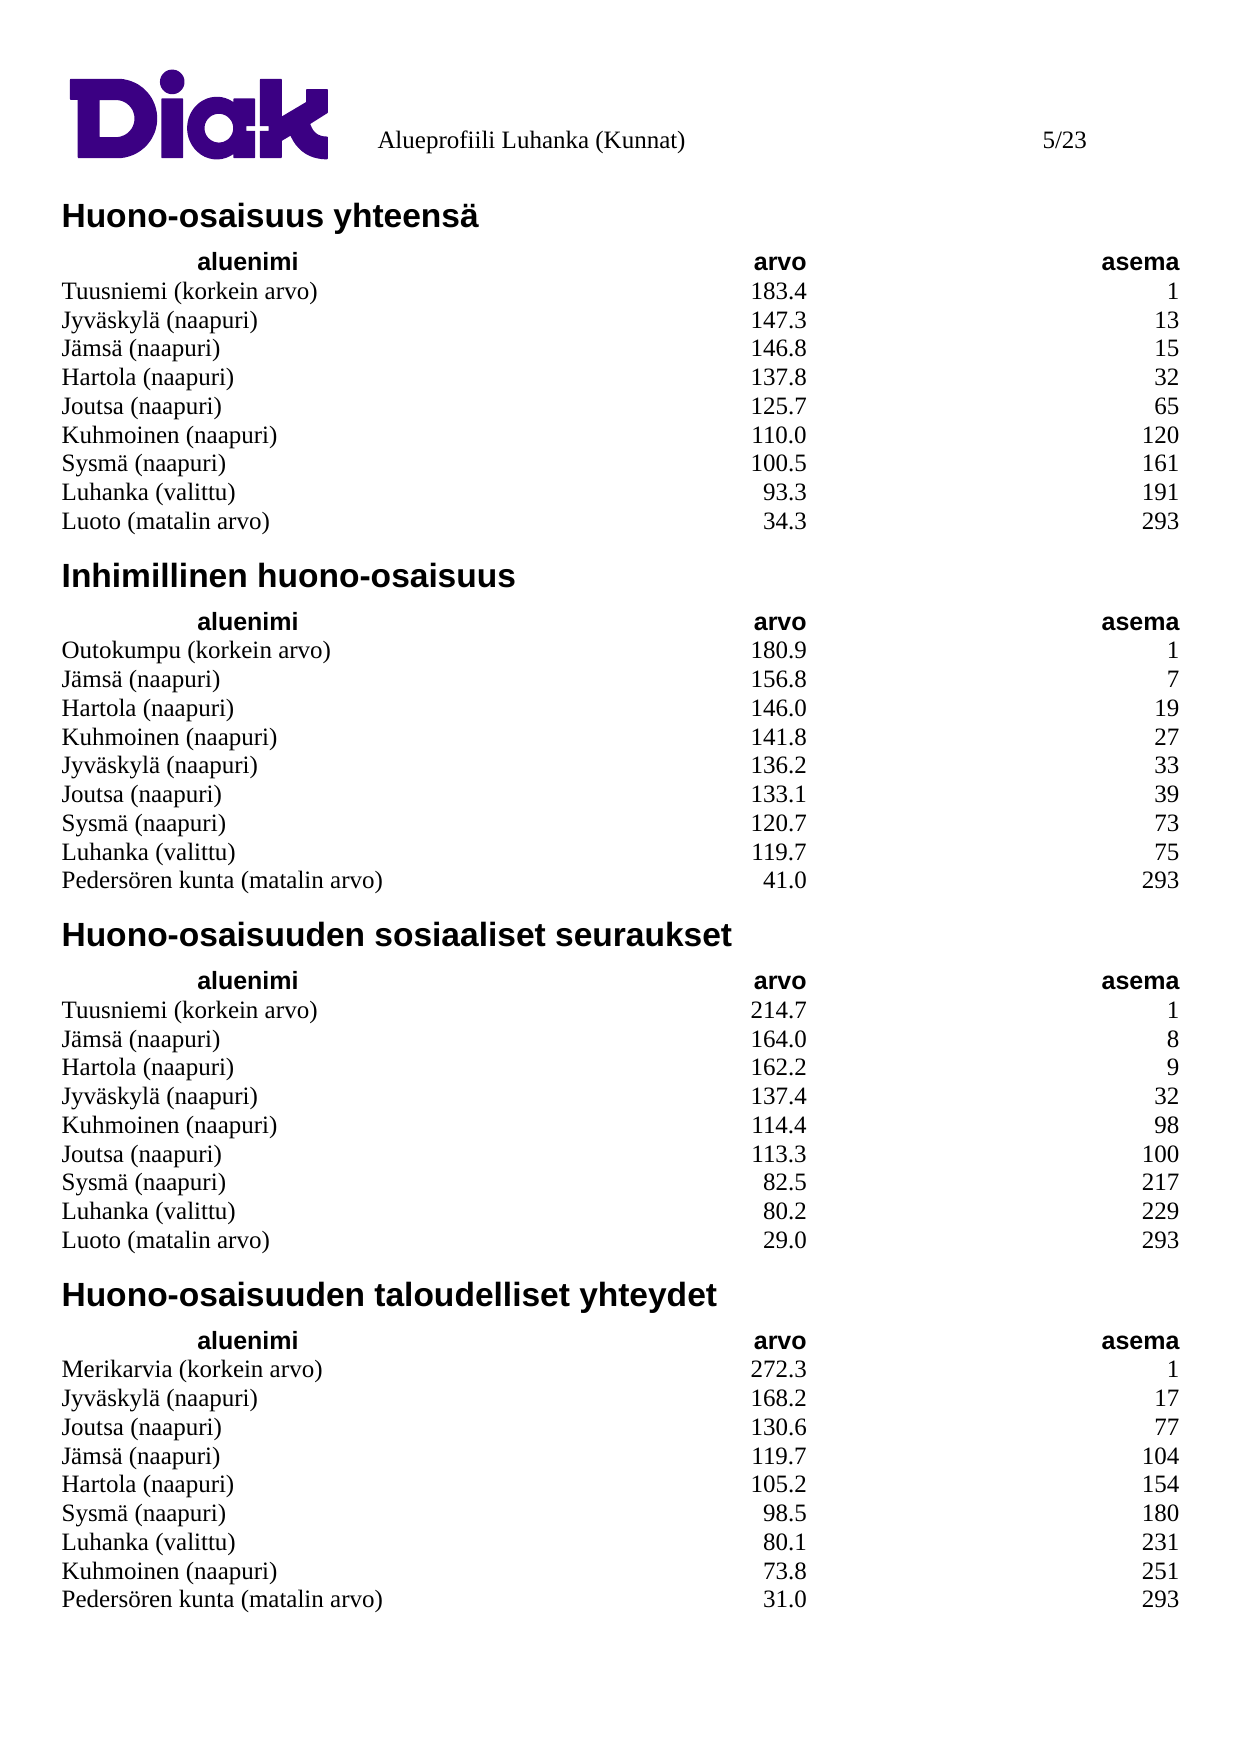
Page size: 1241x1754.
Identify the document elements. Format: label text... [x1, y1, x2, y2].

table_cell 73.8 [434, 1556, 806, 1584]
table_header asema [806, 966, 1179, 995]
table_cell 80.2 [434, 1196, 806, 1225]
table_cell 7 [806, 664, 1179, 693]
table_cell 162.2 [434, 1053, 806, 1081]
table_cell 41.0 [434, 866, 806, 894]
subtitle Huono-osaisuuden taloudelliset yhteydet [61, 1274, 1179, 1313]
table_cell 82.5 [434, 1168, 806, 1196]
table_cell Hartola (naapuri) [61, 362, 434, 391]
table_cell 1 [806, 1355, 1179, 1383]
table_cell 17 [806, 1383, 1179, 1412]
table_cell 113.3 [434, 1139, 806, 1167]
table_cell 168.2 [434, 1383, 806, 1412]
table_cell Jyväskylä (naapuri) [61, 1383, 434, 1412]
table_cell 180 [806, 1498, 1179, 1527]
table_cell 80.1 [434, 1527, 806, 1556]
table_cell 119.7 [434, 837, 806, 866]
table_cell 154 [806, 1470, 1179, 1498]
table_cell Sysmä (naapuri) [61, 1498, 434, 1527]
table_cell 119.7 [434, 1441, 806, 1469]
table_cell 93.3 [434, 477, 806, 506]
table_cell 98.5 [434, 1498, 806, 1527]
table_cell Luoto (matalin arvo) [61, 506, 434, 535]
table_cell Pedersören kunta (matalin arvo) [61, 1585, 434, 1613]
table_cell 114.4 [434, 1110, 806, 1139]
table_cell 32 [806, 1081, 1179, 1110]
table_cell 110.0 [434, 420, 806, 448]
table_cell 146.0 [434, 693, 806, 722]
table_cell Luhanka (valittu) [61, 1196, 434, 1225]
table_cell Joutsa (naapuri) [61, 1412, 434, 1441]
table_cell 137.4 [434, 1081, 806, 1110]
table_cell 147.3 [434, 305, 806, 333]
table_header asema [806, 607, 1179, 636]
table_cell 146.8 [434, 334, 806, 362]
table_cell 39 [806, 779, 1179, 808]
table_cell 180.9 [434, 636, 806, 664]
table_cell 33 [806, 751, 1179, 779]
table_header arvo [434, 607, 806, 636]
table_cell 105.2 [434, 1470, 806, 1498]
table_cell 136.2 [434, 751, 806, 779]
table_cell 34.3 [434, 506, 806, 535]
table_cell Joutsa (naapuri) [61, 779, 434, 808]
table_cell 293 [806, 1225, 1179, 1254]
table_cell Sysmä (naapuri) [61, 808, 434, 837]
table_cell 77 [806, 1412, 1179, 1441]
table_cell Jämsä (naapuri) [61, 1024, 434, 1052]
table_cell 31.0 [434, 1585, 806, 1613]
table_cell Luhanka (valittu) [61, 837, 434, 866]
table_cell Joutsa (naapuri) [61, 391, 434, 420]
table_cell 15 [806, 334, 1179, 362]
table_cell 9 [806, 1053, 1179, 1081]
table_header aluenimi [61, 247, 434, 276]
table_cell Joutsa (naapuri) [61, 1139, 434, 1167]
table_header aluenimi [61, 1326, 434, 1354]
table_cell 293 [806, 1585, 1179, 1613]
table_cell Sysmä (naapuri) [61, 1168, 434, 1196]
table_header asema [806, 247, 1179, 276]
table_cell 161 [806, 449, 1179, 477]
table_cell Luhanka (valittu) [61, 477, 434, 506]
table_cell Kuhmoinen (naapuri) [61, 420, 434, 448]
table_header aluenimi [61, 607, 434, 636]
table_cell Merikarvia (korkein arvo) [61, 1355, 434, 1383]
table_cell 100 [806, 1139, 1179, 1167]
table_cell 29.0 [434, 1225, 806, 1254]
table_cell 231 [806, 1527, 1179, 1556]
table_cell Hartola (naapuri) [61, 1470, 434, 1498]
table_cell Sysmä (naapuri) [61, 449, 434, 477]
table_cell Jämsä (naapuri) [61, 664, 434, 693]
table_cell 1 [806, 636, 1179, 664]
table_cell 183.4 [434, 276, 806, 305]
table_cell Luhanka (valittu) [61, 1527, 434, 1556]
table_cell Hartola (naapuri) [61, 693, 434, 722]
table_cell 120 [806, 420, 1179, 448]
table_cell Kuhmoinen (naapuri) [61, 1556, 434, 1584]
table_header aluenimi [61, 966, 434, 995]
table_cell 1 [806, 276, 1179, 305]
table_cell 137.8 [434, 362, 806, 391]
subtitle Huono-osaisuuden sosiaaliset seuraukset [61, 915, 1179, 954]
table_cell 217 [806, 1168, 1179, 1196]
subtitle Inhimillinen huono-osaisuus [61, 556, 1179, 594]
table_cell 293 [806, 506, 1179, 535]
table_cell 13 [806, 305, 1179, 333]
table_cell Outokumpu (korkein arvo) [61, 636, 434, 664]
table_cell 65 [806, 391, 1179, 420]
table_cell 32 [806, 362, 1179, 391]
table_cell Pedersören kunta (matalin arvo) [61, 866, 434, 894]
table_cell 100.5 [434, 449, 806, 477]
table_cell 8 [806, 1024, 1179, 1052]
table_cell Luoto (matalin arvo) [61, 1225, 434, 1254]
table_cell 27 [806, 722, 1179, 751]
table_cell 104 [806, 1441, 1179, 1469]
table_cell Jämsä (naapuri) [61, 334, 434, 362]
table_cell Tuusniemi (korkein arvo) [61, 995, 434, 1024]
subtitle Huono-osaisuus yhteensä [61, 196, 1179, 235]
table_cell Jyväskylä (naapuri) [61, 751, 434, 779]
table_cell 19 [806, 693, 1179, 722]
table_cell 229 [806, 1196, 1179, 1225]
table_cell 73 [806, 808, 1179, 837]
table_header asema [806, 1326, 1179, 1354]
table_cell 156.8 [434, 664, 806, 693]
table_cell Hartola (naapuri) [61, 1053, 434, 1081]
table_cell 130.6 [434, 1412, 806, 1441]
table_cell 272.3 [434, 1355, 806, 1383]
table_cell 251 [806, 1556, 1179, 1584]
table_cell 75 [806, 837, 1179, 866]
table_header arvo [434, 966, 806, 995]
table_cell 98 [806, 1110, 1179, 1139]
table_cell 293 [806, 866, 1179, 894]
table_cell Jämsä (naapuri) [61, 1441, 434, 1469]
table_header arvo [434, 1326, 806, 1354]
table_cell 191 [806, 477, 1179, 506]
table_cell 125.7 [434, 391, 806, 420]
table_cell 1 [806, 995, 1179, 1024]
table_cell 120.7 [434, 808, 806, 837]
table_cell Tuusniemi (korkein arvo) [61, 276, 434, 305]
table_cell Jyväskylä (naapuri) [61, 1081, 434, 1110]
table_header arvo [434, 247, 806, 276]
table_cell 214.7 [434, 995, 806, 1024]
table_cell 133.1 [434, 779, 806, 808]
table_cell 141.8 [434, 722, 806, 751]
table_cell 164.0 [434, 1024, 806, 1052]
table_cell Jyväskylä (naapuri) [61, 305, 434, 333]
table_cell Kuhmoinen (naapuri) [61, 722, 434, 751]
table_cell Kuhmoinen (naapuri) [61, 1110, 434, 1139]
